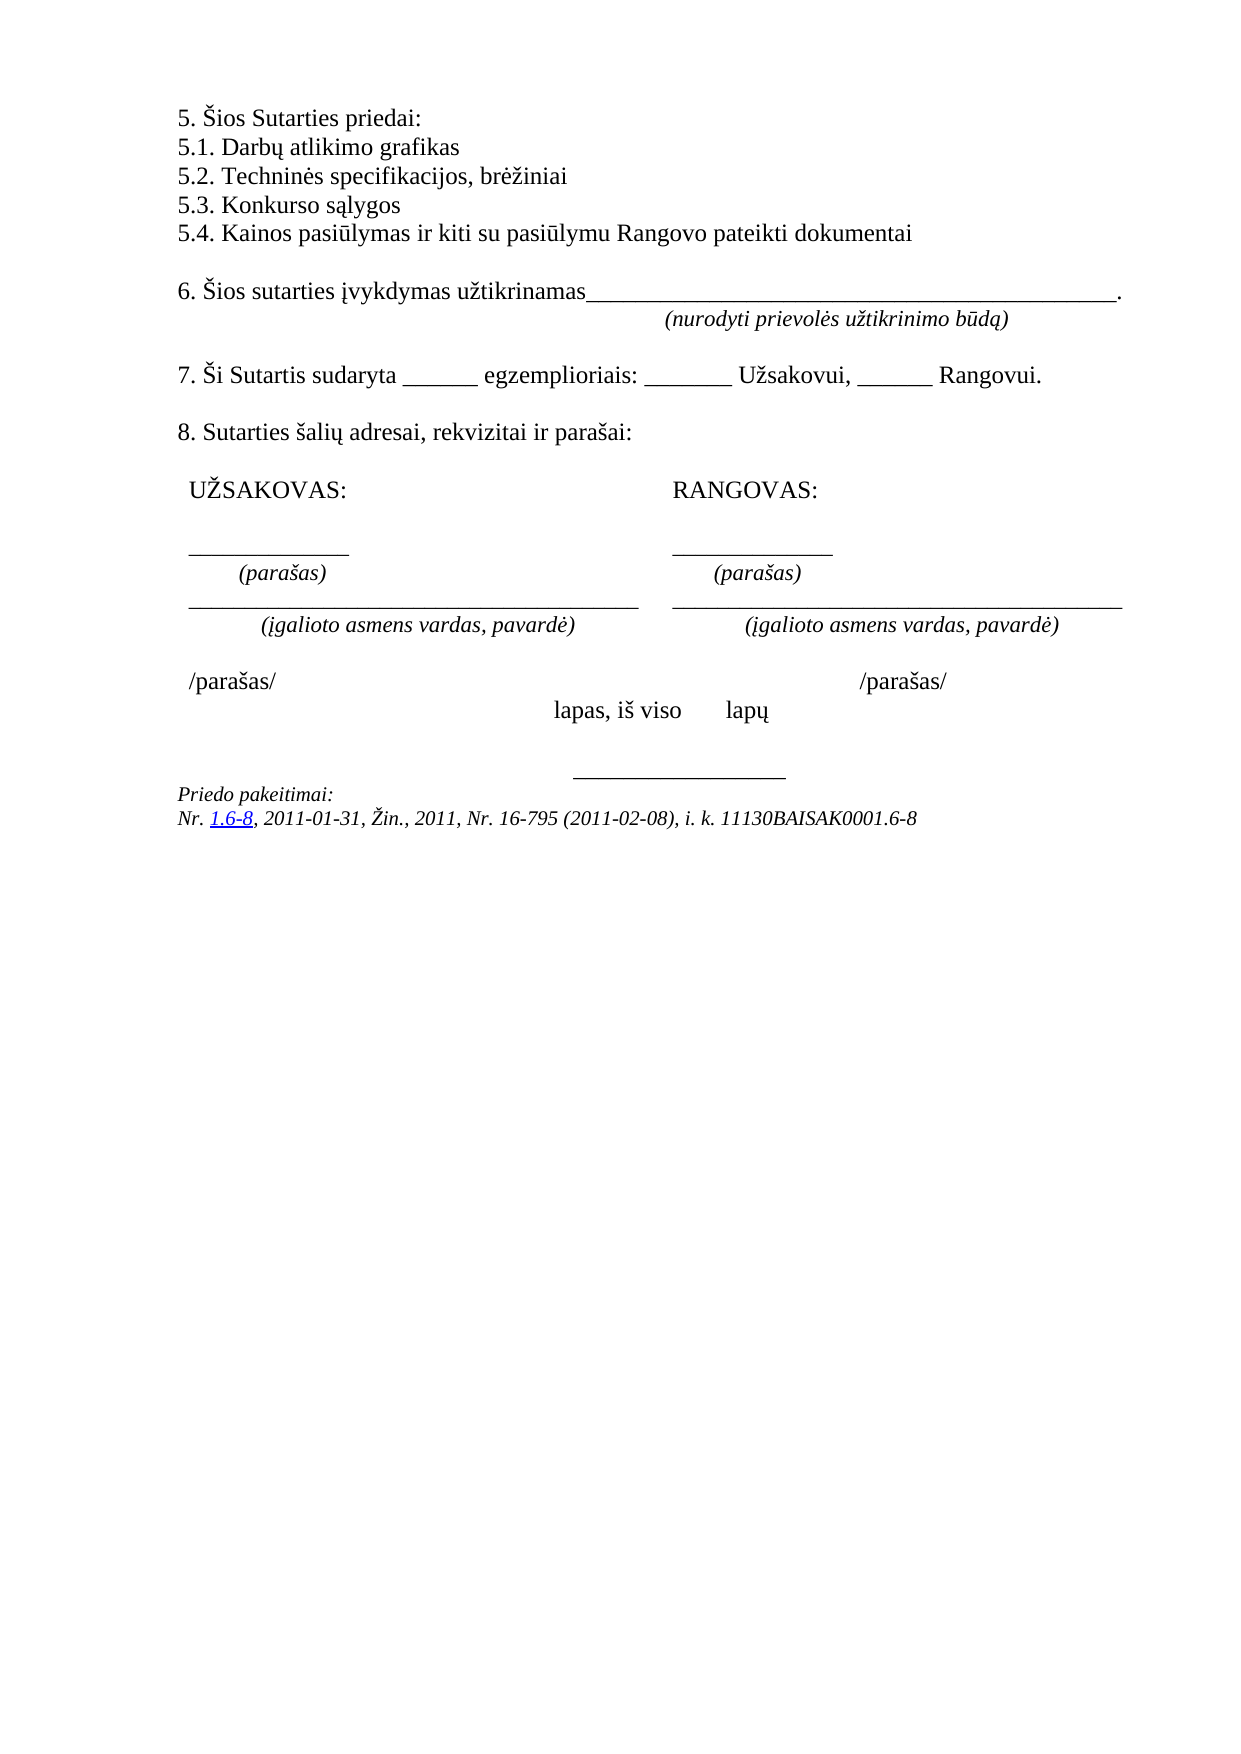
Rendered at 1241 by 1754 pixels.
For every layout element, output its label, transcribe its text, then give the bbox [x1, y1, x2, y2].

table_cell ______________ (parašas) [661, 532, 1145, 585]
text 7. Ši Sutartis sudaryta ______ egzemplioriais: _______ Užsakovui, ______ Rangovui. [177, 360, 1181, 388]
table_header UŽSAKOVAS: [177, 475, 661, 503]
table_cell [661, 504, 1145, 532]
table_cell [177, 504, 661, 532]
text Nr. 1.6-8, 2011-01-31, Žin., 2011, Nr. 16-795 (2011-02-08), i. k. 11130BAISAK0001.6-8 [177, 806, 1181, 829]
text 5.3. Konkurso sąlygos [177, 190, 1181, 218]
table_cell ______________ (parašas) [177, 532, 661, 585]
text Priedo pakeitimai: [177, 781, 1181, 806]
text 5.2. Techninės specifikacijos, brėžiniai [177, 161, 1181, 190]
text _________________ [177, 753, 1181, 781]
text 5.1. Darbų atlikimo grafikas [177, 132, 1181, 161]
text 8. Sutarties šalių adresai, rekvizitai ir parašai: [177, 417, 1181, 446]
table_header /parašas/ [177, 666, 661, 695]
table_cell lapas, iš viso lapų [177, 695, 1145, 724]
text 5.4. Kainos pasiūlymas ir kiti su pasiūlymu Rangovo pateikti dokumentai [177, 218, 1181, 247]
table_cell _ (įgalioto asmens vardas, pavardė) [661, 585, 1145, 638]
text 6. Šios sutarties įvykdymas užtikrinamas . [177, 276, 1181, 305]
text (nurodyti prievolės užtikrinimo būdą) [664, 305, 1181, 331]
table_header /parašas/ [661, 666, 1145, 695]
table_header RANGOVAS: [661, 475, 1145, 503]
text 5. Šios Sutarties priedai: [177, 103, 1181, 132]
table_cell _ (įgalioto asmens vardas, pavardė) [177, 585, 661, 638]
